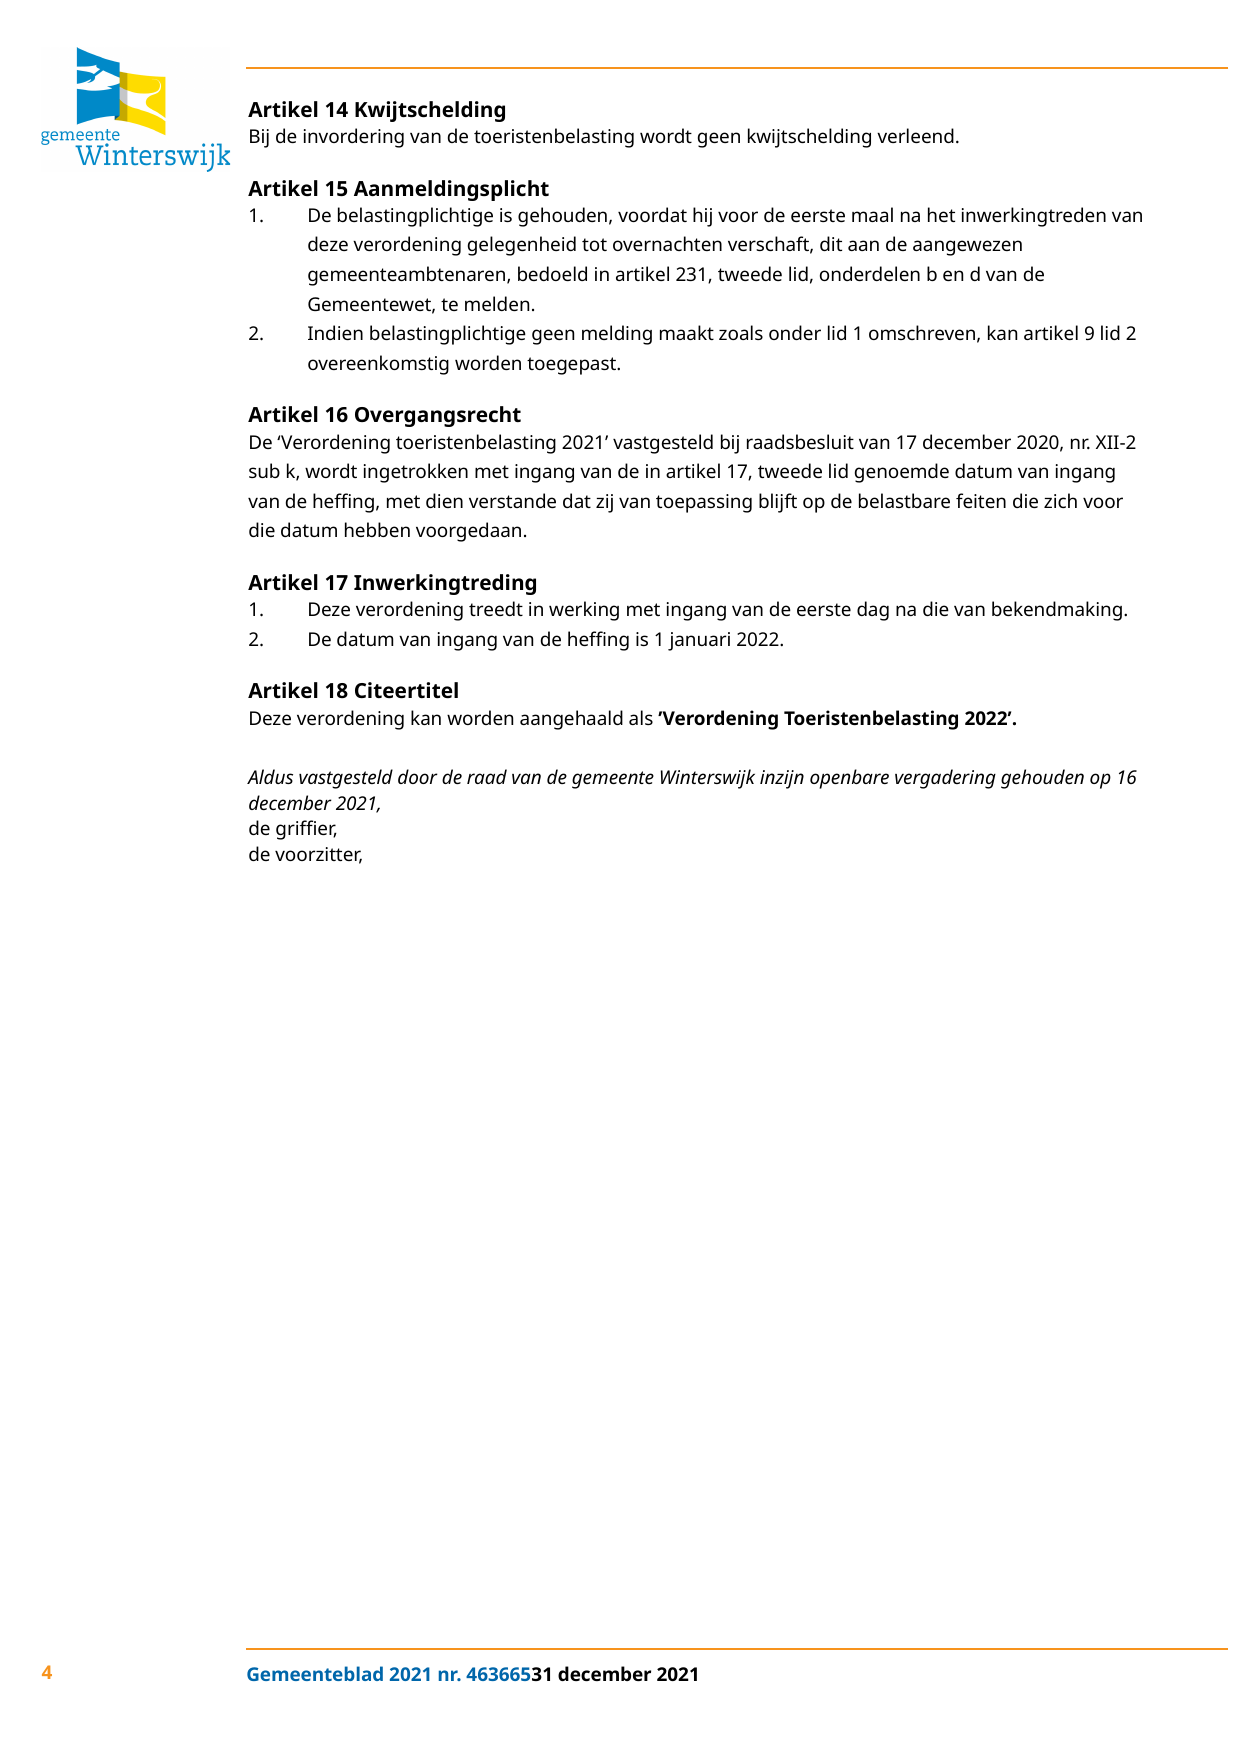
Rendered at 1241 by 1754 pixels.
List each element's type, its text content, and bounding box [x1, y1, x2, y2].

text Artikel 18 Citeertitel [248, 676, 1152, 705]
text Deze verordening kan worden aangehaald als ’Verordening Toeristenbelasting 2022’. [248, 705, 1152, 731]
text Bij de invordering van de toeristenbelasting wordt geen kwijtschelding verleend. [248, 123, 1152, 149]
text de voorzitter, [248, 841, 1152, 867]
list De belastingplichtige is gehouden, voordat hij voor de eerste maal na het inwerkingtreden van deze verordening gelegenheid tot overnachten verschaft, dit aan de aangewezen gemeenteambtenaren, bedoeld in artikel 231, tweede lid, onderdelen b en d van de Gemeentewet, te melden. [248, 202, 1152, 317]
text Artikel 17 Inwerkingtreding [248, 568, 1152, 596]
list De datum van ingang van de heffing is 1 januari 2022. [248, 626, 1152, 652]
text de griffier, [248, 816, 1152, 841]
picture [225, 153, 231, 162]
text Artikel 16 Overgangsrecht [248, 400, 1152, 429]
list Deze verordening treedt in werking met ingang van de eerste dag na die van bekendmaking. [248, 596, 1152, 622]
text Artikel 14 Kwijtschelding [248, 95, 1152, 123]
picture [41, 47, 231, 172]
list Indien belastingplichtige geen melding maakt zoals onder lid 1 omschreven, kan artikel 9 lid 2 overeenkomstig worden toegepast. [248, 320, 1152, 376]
text Aldus vastgesteld door de raad van de gemeente Winterswijk inzijn openbare vergadering gehouden op 16 december 2021, [248, 764, 1152, 816]
text De ‘Verordening toeristenbelasting 2021’ vastgesteld bij raadsbesluit van 17 december 2020, nr. XII-2 sub k, wordt ingetrokken met ingang van de in artikel 17, tweede lid genoemde datum van ingang van de heffing, met dien verstande dat zij van toepassing blijft op de belastbare feiten die zich voor die datum hebben voorgedaan. [248, 429, 1152, 543]
text Artikel 15 Aanmeldingsplicht [248, 174, 1152, 202]
